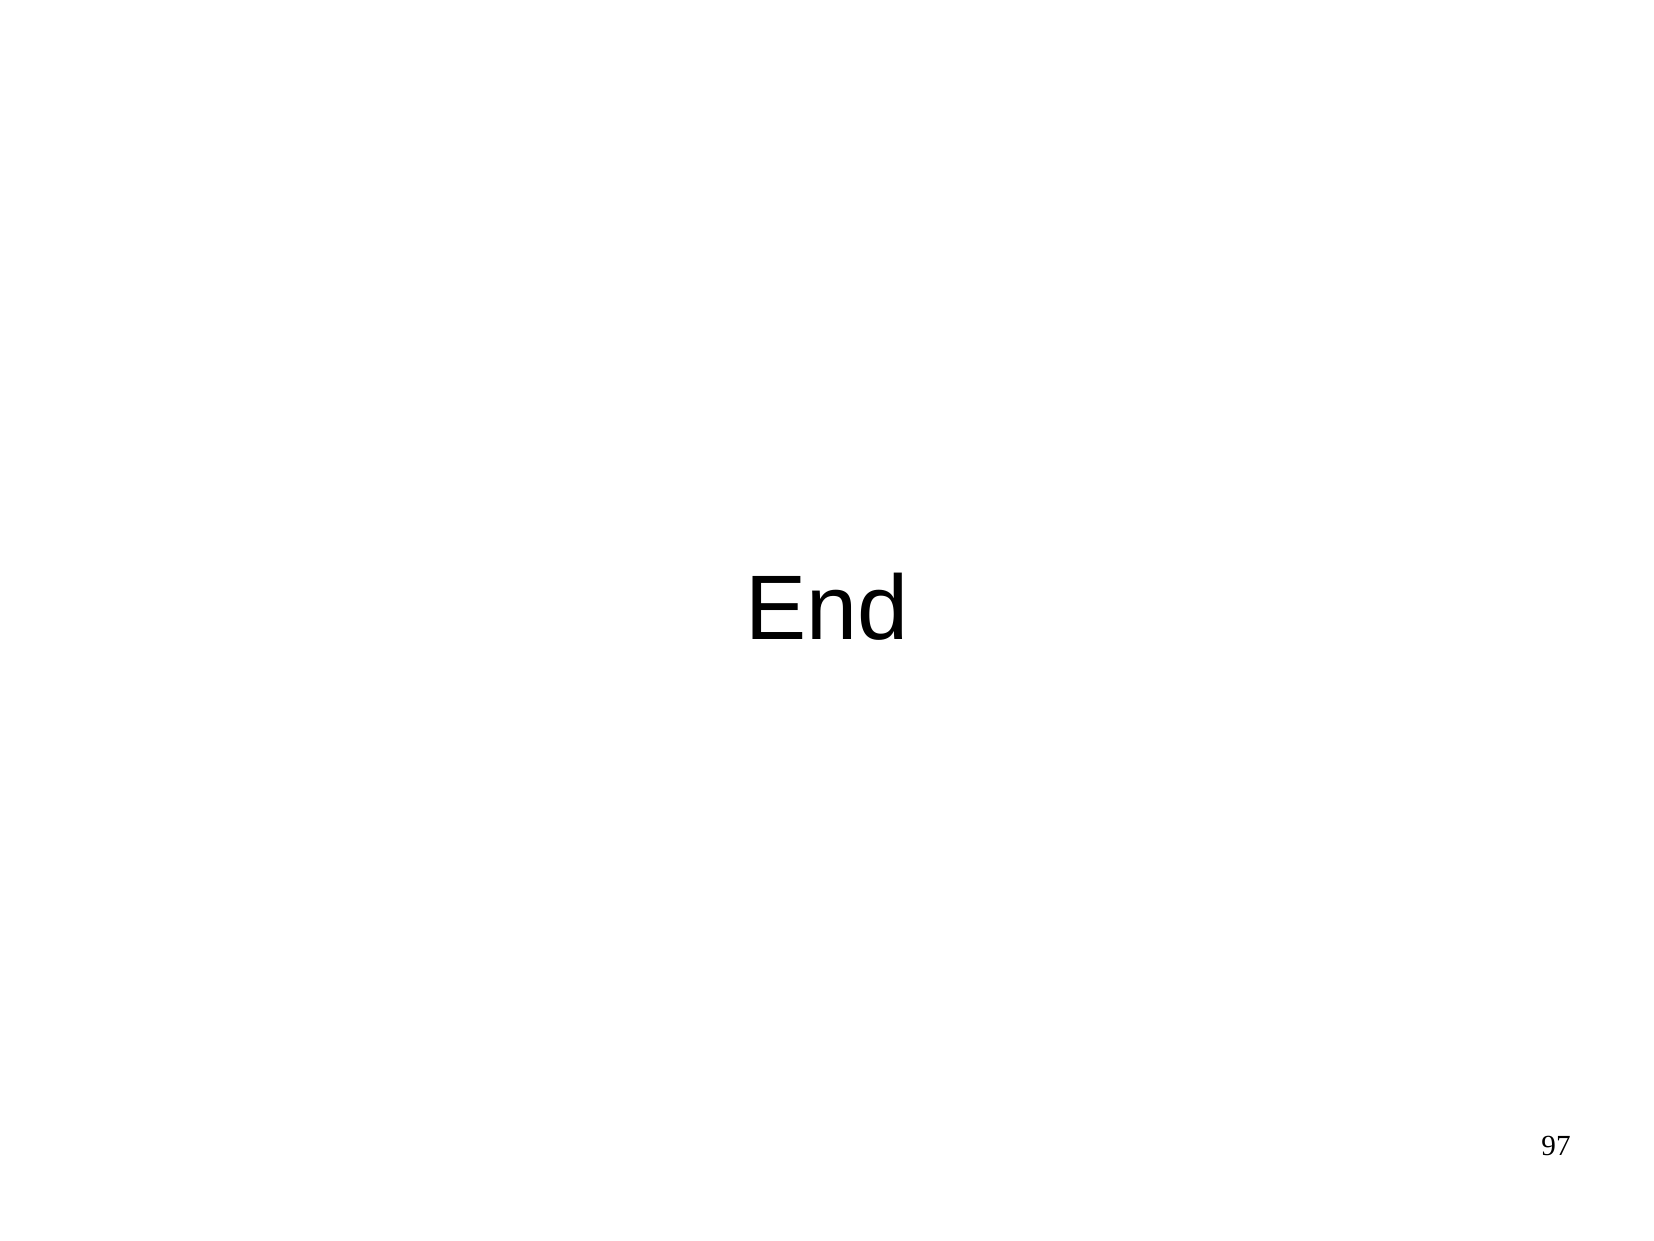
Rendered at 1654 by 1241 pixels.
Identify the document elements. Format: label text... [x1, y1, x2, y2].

title End [82, 504, 1571, 712]
